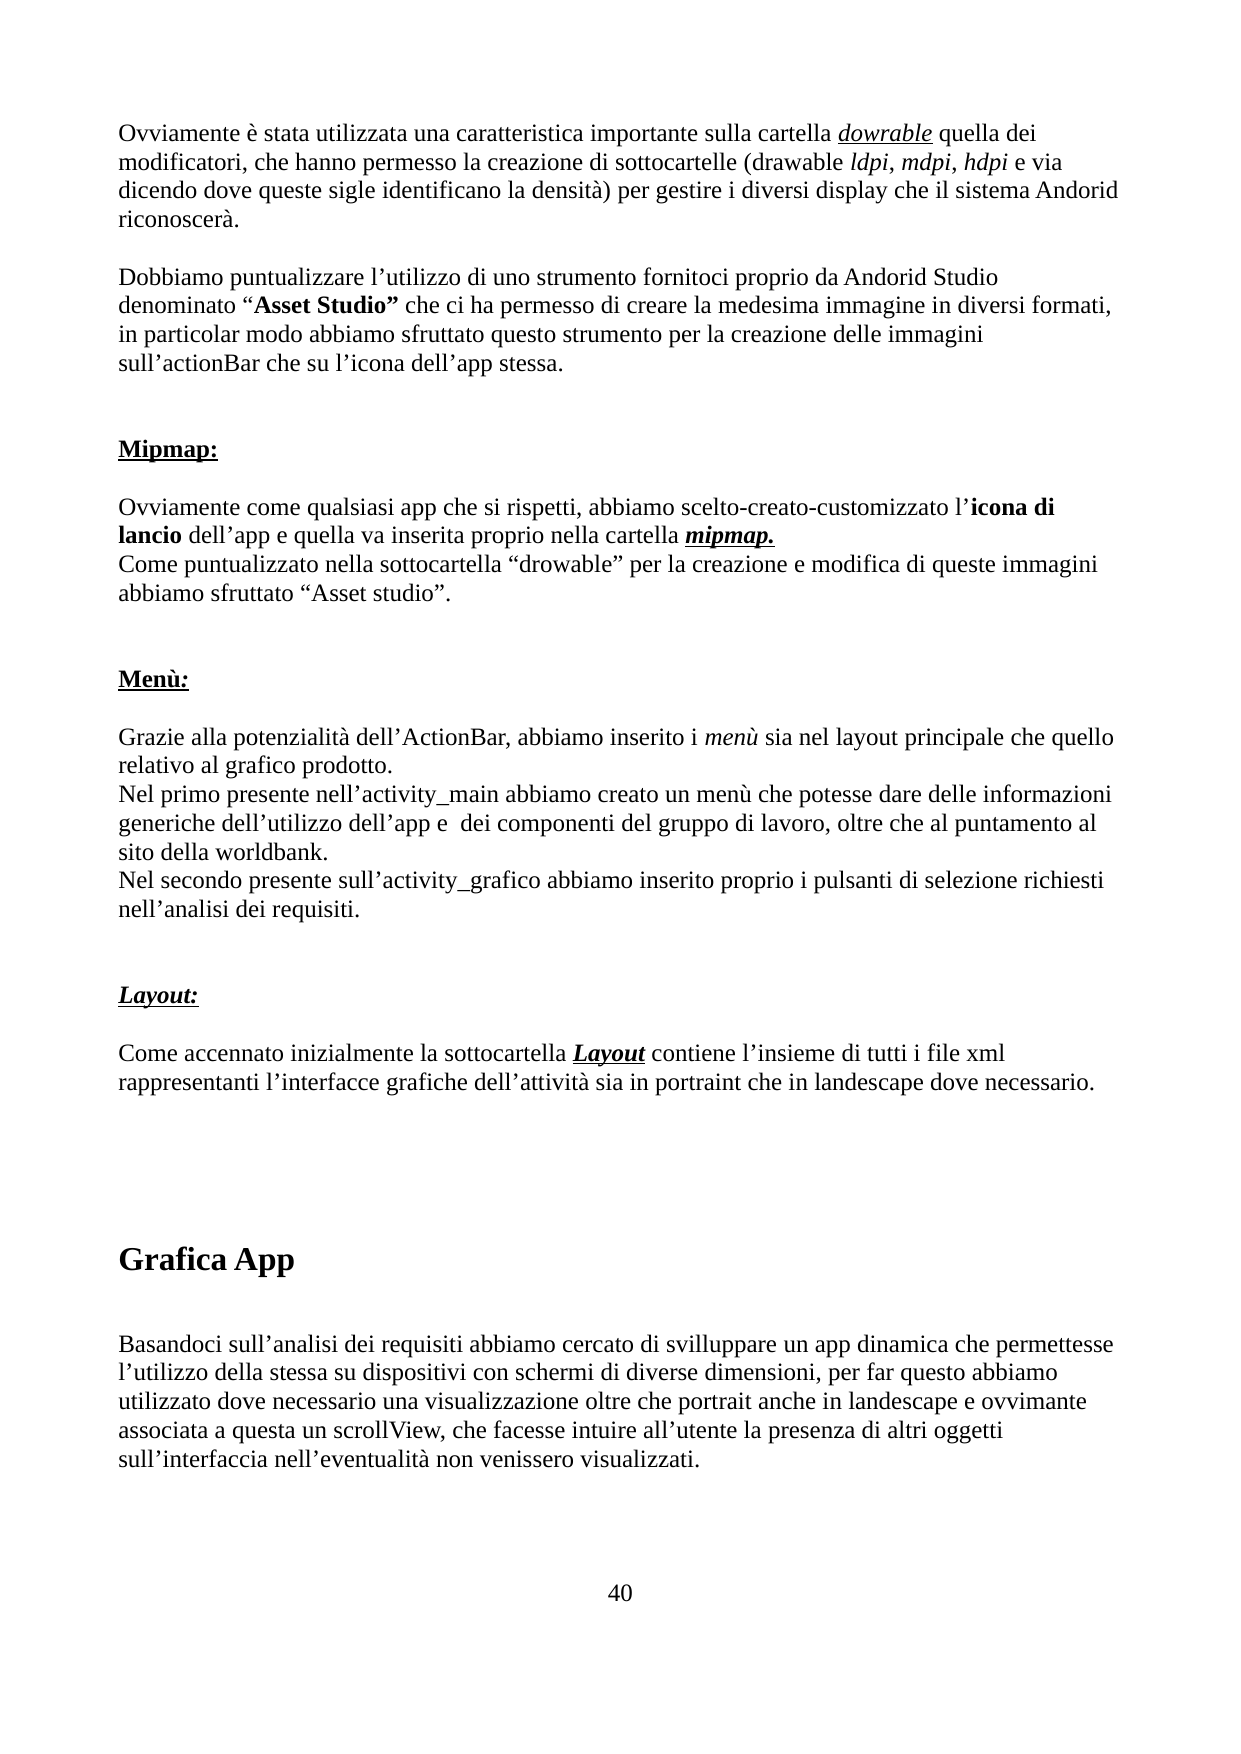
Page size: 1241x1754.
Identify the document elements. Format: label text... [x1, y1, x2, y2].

text Grazie alla potenzialità dell’ActionBar, abbiamo inserito i menù sia nel layout principale che quello relativo al grafico prodotto. [118, 722, 1122, 779]
text Grafica App [118, 1239, 1122, 1278]
text Ovviamente come qualsiasi app che si rispetti, abbiamo scelto-creato-customizzato l’icona di lancio dell’app e quella va inserita proprio nella cartella mipmap. [118, 492, 1122, 549]
text Basandoci sull’analisi dei requisiti abbiamo cercato di svilluppare un app dinamica che permettesse l’utilizzo della stessa su dispositivi con schermi di diverse dimensioni, per far questo abbiamo utilizzato dove necessario una visualizzazione oltre che portrait anche in landescape e ovvimante associata a questa un scrollView, che facesse intuire all’utente la presenza di altri oggetti sull’interfaccia nell’eventualità non venissero visualizzati. [118, 1329, 1122, 1472]
text Layout: [118, 981, 1122, 1009]
text Nel secondo presente sull’activity_grafico abbiamo inserito proprio i pulsanti di selezione richiesti nell’analisi dei requisiti. [118, 866, 1122, 923]
text Come puntualizzato nella sottocartella “drowable” per la creazione e modifica di queste immagini abbiamo sfruttato “Asset studio”. [118, 549, 1122, 607]
text Menù: [118, 664, 1122, 693]
text Mipmap: [118, 434, 1122, 463]
text Dobbiamo puntualizzare l’utilizzo di uno strumento fornitoci proprio da Andorid Studio denominato “Asset Studio” che ci ha permesso di creare la medesima immagine in diversi formati, in particolar modo abbiamo sfruttato questo strumento per la creazione delle immagini sull’actionBar che su l’icona dell’app stessa. [118, 262, 1122, 377]
text Come accennato inizialmente la sottocartella Layout contiene l’insieme di tutti i file xml rappresentanti l’interfacce grafiche dell’attività sia in portraint che in landescape dove necessario. [118, 1038, 1122, 1096]
text Ovviamente è stata utilizzata una caratteristica importante sulla cartella dowrable quella dei modificatori, che hanno permesso la creazione di sottocartelle (drawable ldpi, mdpi, hdpi e via dicendo dove queste sigle identificano la densità) per gestire i diversi display che il sistema Andorid riconoscerà. [118, 118, 1122, 233]
text Nel primo presente nell’activity_main abbiamo creato un menù che potesse dare delle informazioni generiche dell’utilizzo dell’app e dei componenti del gruppo di lavoro, oltre che al puntamento al sito della worldbank. [118, 779, 1122, 866]
